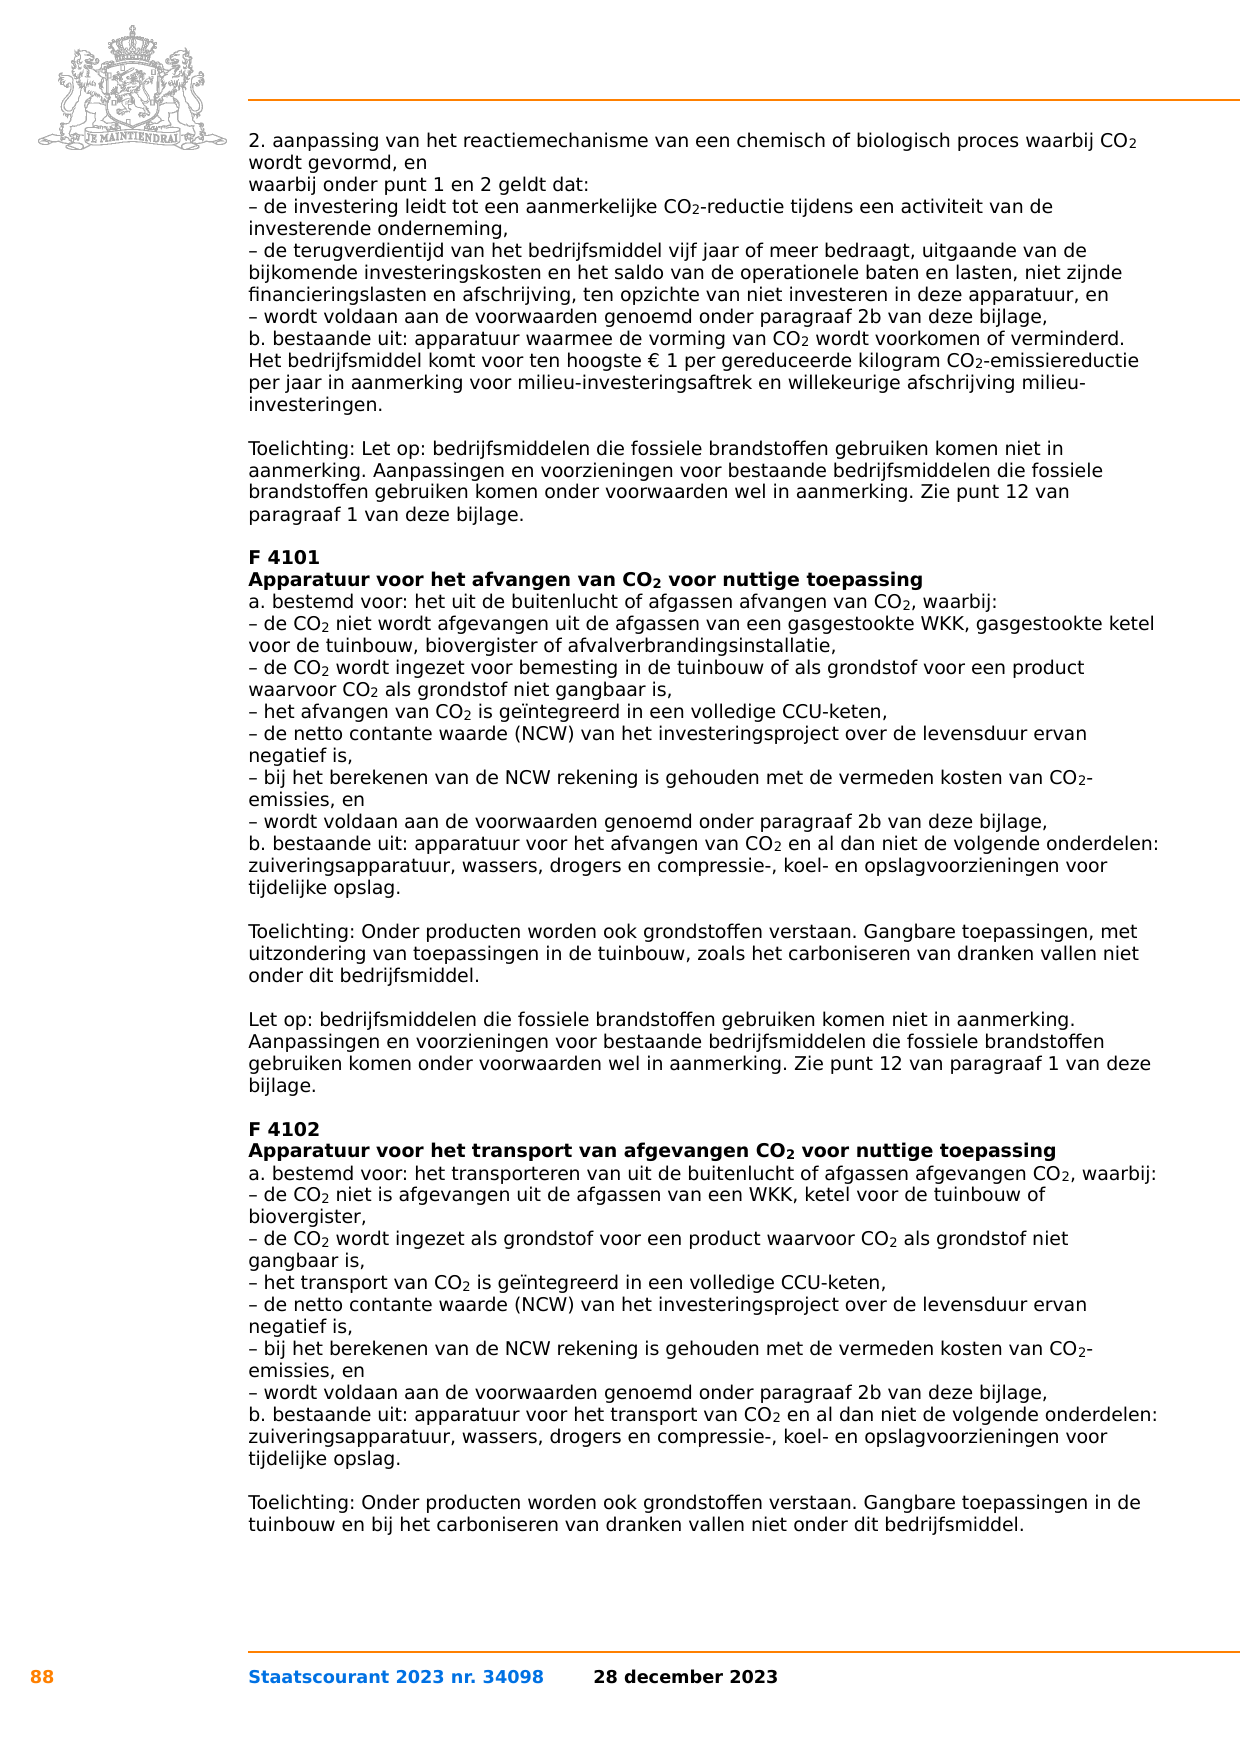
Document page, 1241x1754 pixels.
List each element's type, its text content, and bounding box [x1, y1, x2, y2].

text – bij het berekenen van de NCW rekening is gehouden met de vermeden kosten van CO2-emissies, en [248, 1338, 1163, 1382]
text – wordt voldaan aan de voorwaarden genoemd onder paragraaf 2b van deze bijlage, [248, 811, 1163, 833]
text Let op: bedrijfsmiddelen die fossiele brandstoffen gebruiken komen niet in aanmerking. Aanpassingen en voorzieningen voor bestaande bedrijfsmiddelen die fossiele brandstoffen gebruiken komen onder voorwaarden wel in aanmerking. Zie punt 12 van paragraaf 1 van deze bijlage. [248, 1009, 1163, 1097]
text – de netto contante waarde (NCW) van het investeringsproject over de levensduur ervan negatief is, [248, 1294, 1163, 1338]
text a. bestemd voor: het transporteren van uit de buitenlucht of afgassen afgevangen CO2, waarbij: [248, 1162, 1163, 1184]
text – wordt voldaan aan de voorwaarden genoemd onder paragraaf 2b van deze bijlage, [248, 1382, 1163, 1404]
text Toelichting: Let op: bedrijfsmiddelen die fossiele brandstoffen gebruiken komen niet in aanmerking. Aanpassingen en voorzieningen voor bestaande bedrijfsmiddelen die fossiele brandstoffen gebruiken komen onder voorwaarden wel in aanmerking. Zie punt 12 van paragraaf 1 van deze bijlage. [248, 437, 1163, 525]
text Toelichting: Onder producten worden ook grondstoffen verstaan. Gangbare toepassingen in de tuinbouw en bij het carboniseren van dranken vallen niet onder dit bedrijfsmiddel. [248, 1492, 1163, 1536]
text – de CO2 niet wordt afgevangen uit de afgassen van een gasgestookte WKK, gasgestookte ketel voor de tuinbouw, biovergister of afvalverbrandingsinstallatie, [248, 613, 1163, 657]
text – bij het berekenen van de NCW rekening is gehouden met de vermeden kosten van CO2-emissies, en [248, 767, 1163, 811]
text Apparatuur voor het transport van afgevangen CO2 voor nuttige toepassing [248, 1140, 1163, 1162]
text – het afvangen van CO2 is geïntegreerd in een volledige CCU-keten, [248, 701, 1163, 723]
text b. bestaande uit: apparatuur voor het afvangen van CO2 en al dan niet de volgende onderdelen: zuiveringsapparatuur, wassers, drogers en compressie-, koel- en opslagvoorzieningen voor tijdelijke opslag. [248, 833, 1163, 899]
text b. bestaande uit: apparatuur voor het transport van CO2 en al dan niet de volgende onderdelen: zuiveringsapparatuur, wassers, drogers en compressie-, koel- en opslagvoorzieningen voor tijdelijke opslag. [248, 1404, 1163, 1470]
text F 4102 [248, 1118, 1163, 1140]
text – de CO2 niet is afgevangen uit de afgassen van een WKK, ketel voor de tuinbouw of biovergister, [248, 1184, 1163, 1228]
text – de CO2 wordt ingezet als grondstof voor een product waarvoor CO2 als grondstof niet gangbaar is, [248, 1228, 1163, 1272]
text waarbij onder punt 1 en 2 geldt dat: [248, 174, 1163, 196]
text – de investering leidt tot een aanmerkelijke CO2-reductie tijdens een activiteit van de investerende onderneming, [248, 196, 1163, 240]
text – de netto contante waarde (NCW) van het investeringsproject over de levensduur ervan negatief is, [248, 723, 1163, 767]
text – de CO2 wordt ingezet voor bemesting in de tuinbouw of als grondstof voor een product waarvoor CO2 als grondstof niet gangbaar is, [248, 657, 1163, 701]
text b. bestaande uit: apparatuur waarmee de vorming van CO2 wordt voorkomen of verminderd. [248, 328, 1163, 350]
picture [38, 25, 227, 150]
text – wordt voldaan aan de voorwaarden genoemd onder paragraaf 2b van deze bijlage, [248, 306, 1163, 328]
text Het bedrijfsmiddel komt voor ten hoogste € 1 per gereduceerde kilogram CO2-emissiereductie per jaar in aanmerking voor milieu-investeringsaftrek en willekeurige afschrijving milieu-investeringen. [248, 350, 1163, 416]
text Toelichting: Onder producten worden ook grondstoffen verstaan. Gangbare toepassingen, met uitzondering van toepassingen in de tuinbouw, zoals het carboniseren van dranken vallen niet onder dit bedrijfsmiddel. [248, 921, 1163, 987]
text a. bestemd voor: het uit de buitenlucht of afgassen afvangen van CO2, waarbij: [248, 591, 1163, 613]
text F 4101 [248, 547, 1163, 569]
text – het transport van CO2 is geïntegreerd in een volledige CCU-keten, [248, 1272, 1163, 1294]
text – de terugverdientijd van het bedrijfsmiddel vijf jaar of meer bedraagt, uitgaande van de bijkomende investeringskosten en het saldo van de operationele baten en lasten, niet zijnde financieringslasten en afschrijving, ten opzichte van niet investeren in deze apparatuur, en [248, 240, 1163, 306]
text Apparatuur voor het afvangen van CO2 voor nuttige toepassing [248, 569, 1163, 591]
text 2. aanpassing van het reactiemechanisme van een chemisch of biologisch proces waarbij CO2 wordt gevormd, en [248, 130, 1163, 174]
